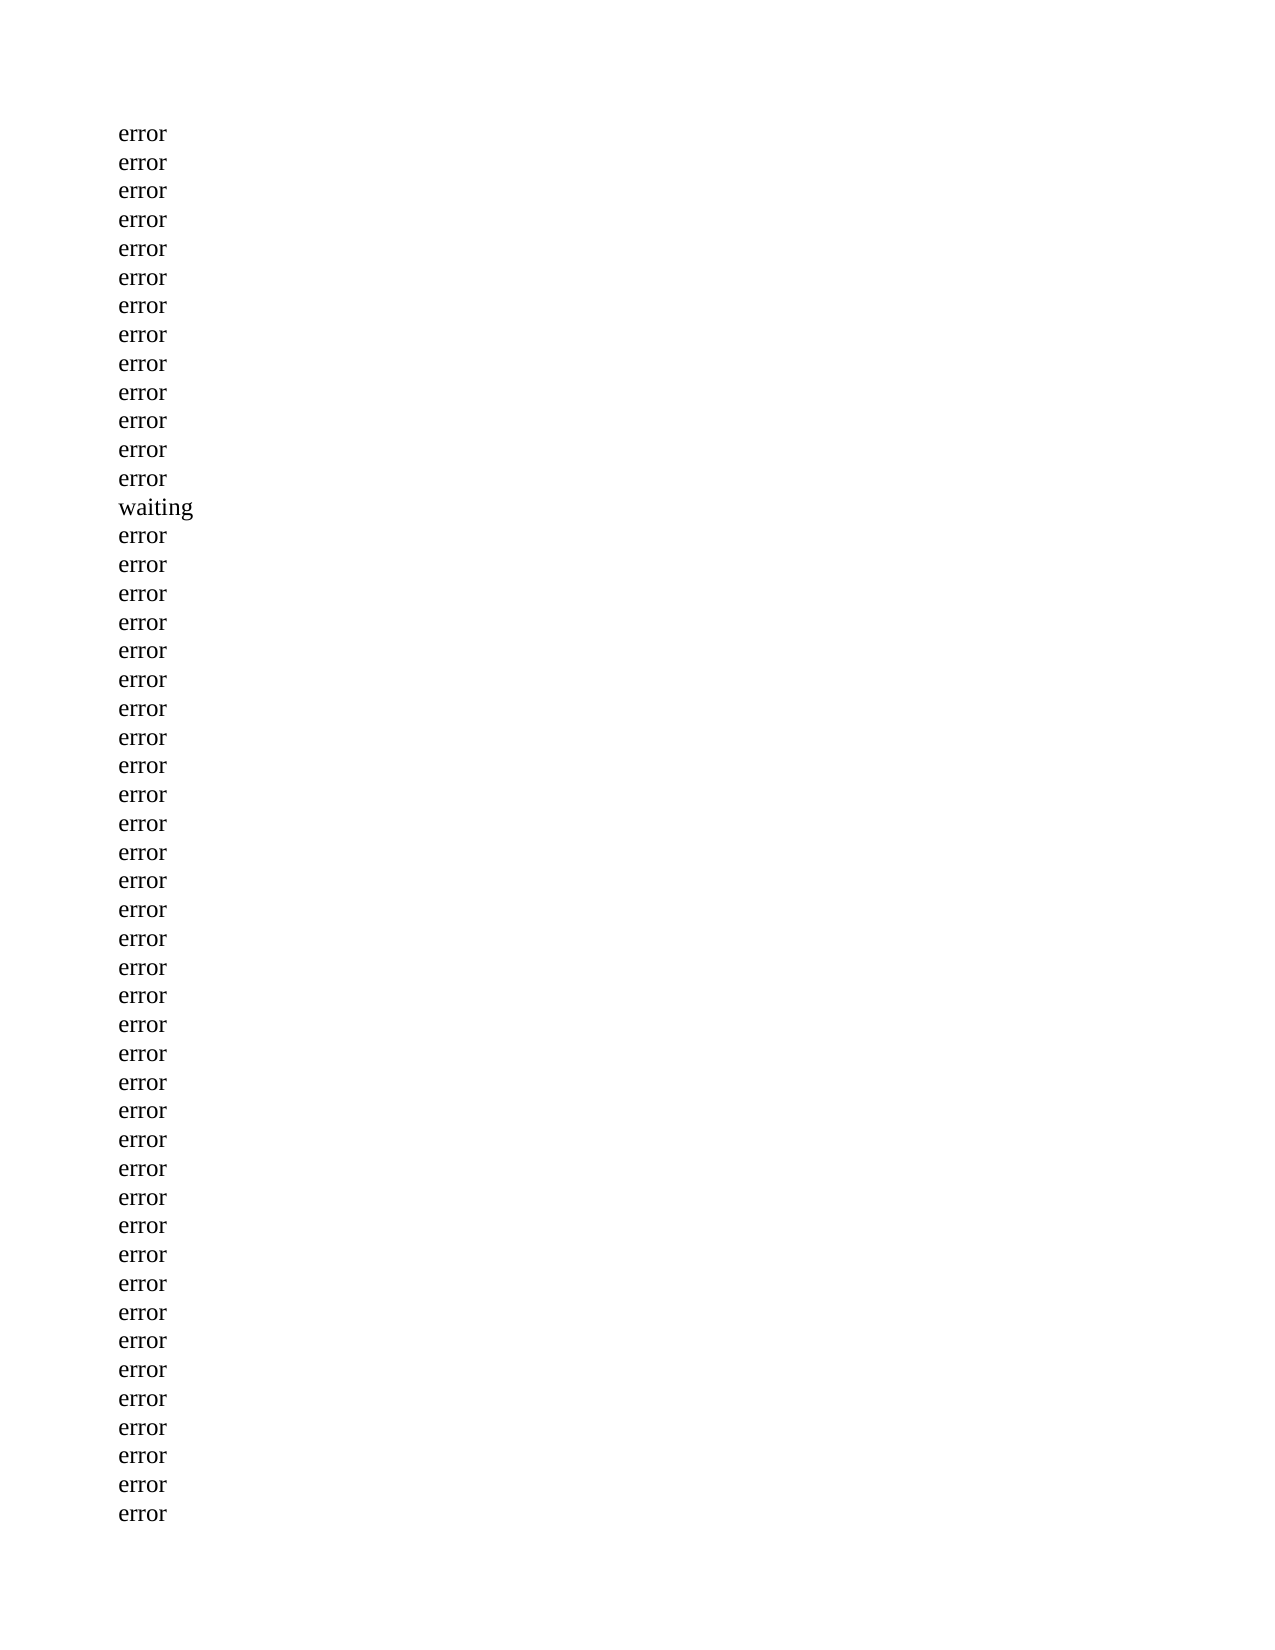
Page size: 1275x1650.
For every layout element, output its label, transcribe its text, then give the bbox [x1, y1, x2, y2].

text error [118, 1469, 1157, 1498]
text error [118, 1239, 1157, 1268]
text error [118, 952, 1157, 981]
text error [118, 1326, 1157, 1354]
text error [118, 1096, 1157, 1124]
text error [118, 894, 1157, 923]
text error [118, 837, 1157, 866]
text error [118, 233, 1157, 262]
text error [118, 866, 1157, 894]
text error [118, 1498, 1157, 1527]
text error [118, 578, 1157, 607]
text error [118, 118, 1157, 147]
text error [118, 377, 1157, 406]
text error [118, 1067, 1157, 1096]
text error [118, 1441, 1157, 1469]
text error [118, 1038, 1157, 1067]
text error [118, 406, 1157, 434]
text error [118, 779, 1157, 808]
text error [118, 1009, 1157, 1038]
text error [118, 808, 1157, 837]
text error [118, 1124, 1157, 1153]
text error [118, 521, 1157, 549]
text error [118, 722, 1157, 751]
text error [118, 262, 1157, 291]
text error [118, 636, 1157, 664]
text error [118, 1412, 1157, 1441]
text error [118, 607, 1157, 636]
text error [118, 693, 1157, 722]
text error [118, 664, 1157, 693]
text error [118, 434, 1157, 463]
text error [118, 923, 1157, 952]
text error [118, 176, 1157, 204]
text error [118, 1383, 1157, 1412]
text error [118, 549, 1157, 578]
text error [118, 1297, 1157, 1326]
text error [118, 1182, 1157, 1211]
text error [118, 204, 1157, 233]
text error [118, 1268, 1157, 1297]
text error [118, 319, 1157, 348]
text error [118, 291, 1157, 319]
text error [118, 981, 1157, 1009]
text waiting [118, 492, 1157, 521]
text error [118, 1354, 1157, 1383]
text error [118, 1153, 1157, 1182]
text error [118, 463, 1157, 492]
text error [118, 147, 1157, 176]
text error [118, 751, 1157, 779]
text error [118, 1211, 1157, 1239]
text error [118, 348, 1157, 377]
